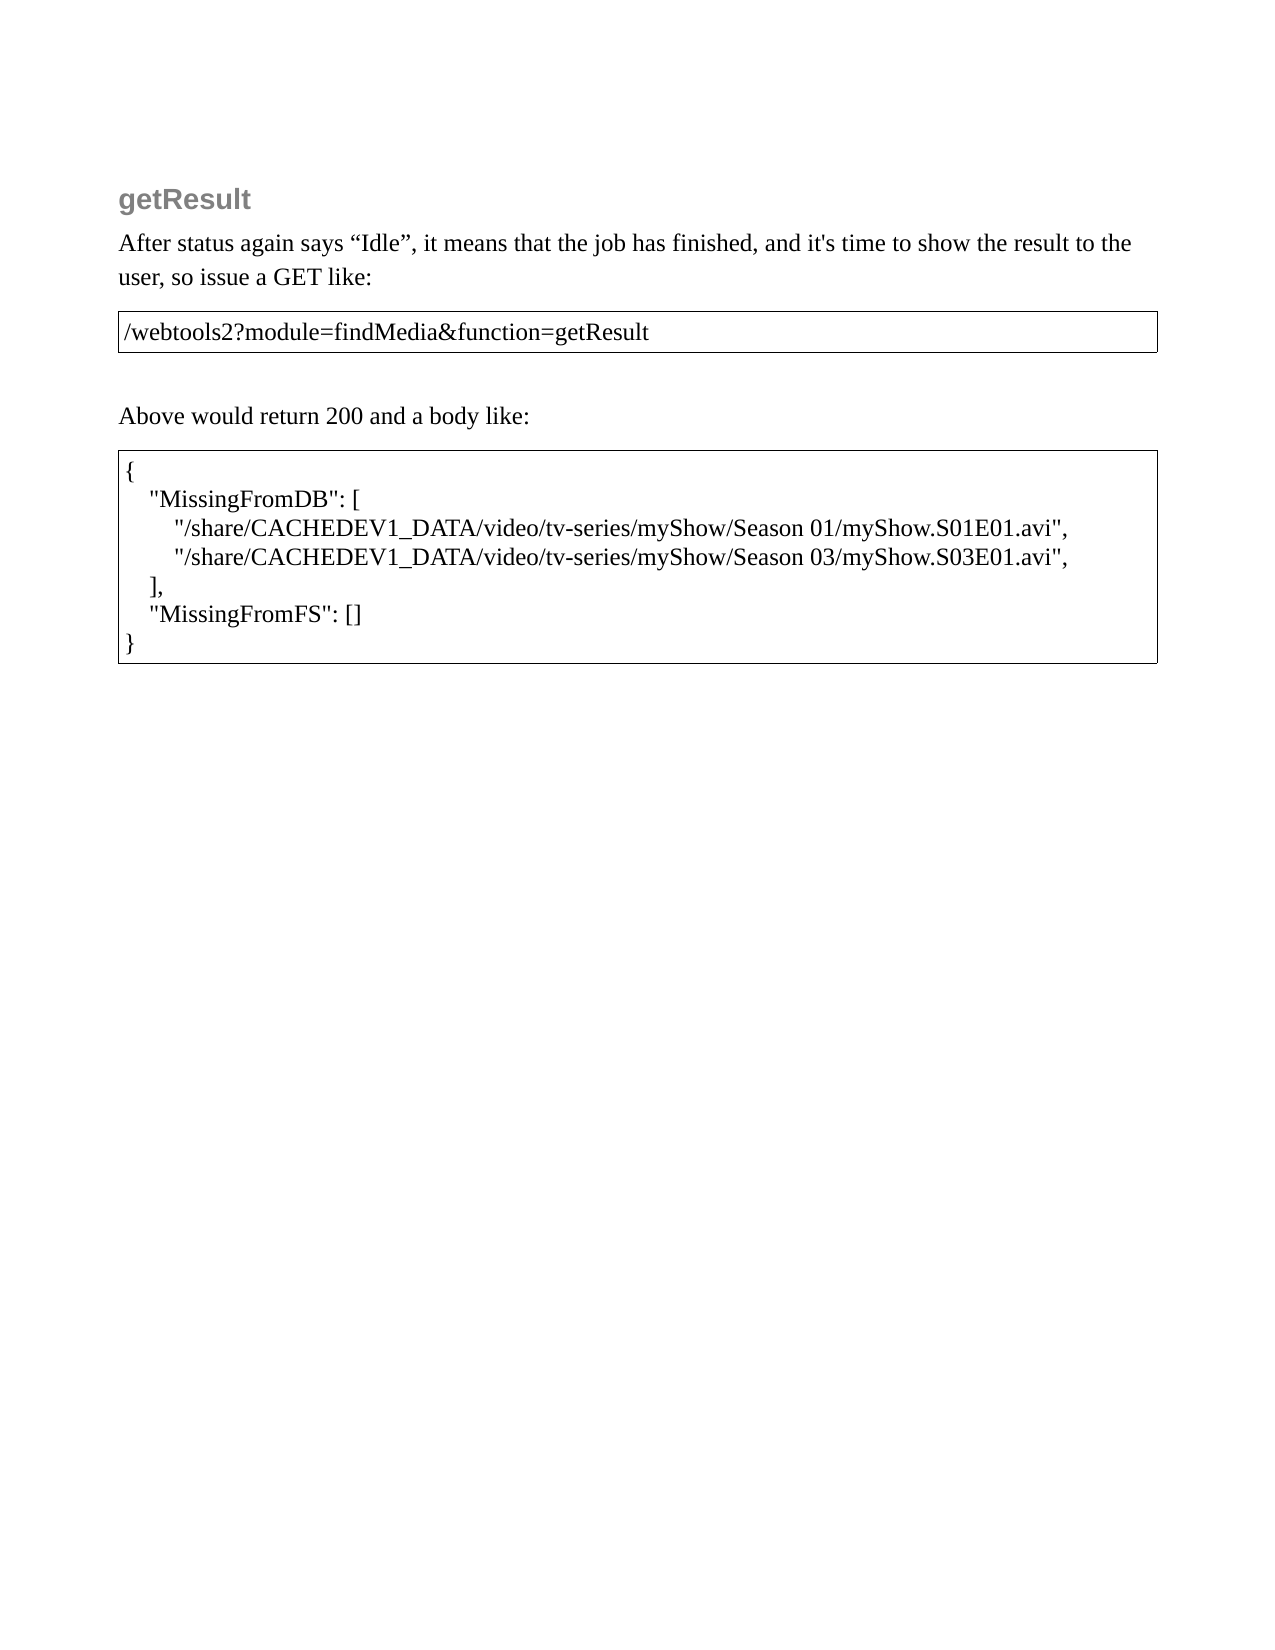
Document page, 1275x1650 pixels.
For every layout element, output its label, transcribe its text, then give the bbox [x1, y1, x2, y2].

text Above would return 200 and a body like: [118, 401, 1157, 429]
subtitle getResult [118, 182, 1157, 215]
table_header /webtools2?module=findMedia&function=getResult [119, 312, 1157, 352]
text After status again says “Idle”, it means that the job has finished, and it's time to show the result to the user, so issue a GET like: [118, 228, 1157, 291]
table_header { "MissingFromDB": [ "/share/CACHEDEV1_DATA/video/tv-series/myShow/Season 01/myShow.S01E01.avi", "/share/CACHEDEV1_DATA/video/tv-series/myShow/Season 03/myShow.S03E01.avi", ], "MissingFromFS": [] } [119, 451, 1157, 663]
